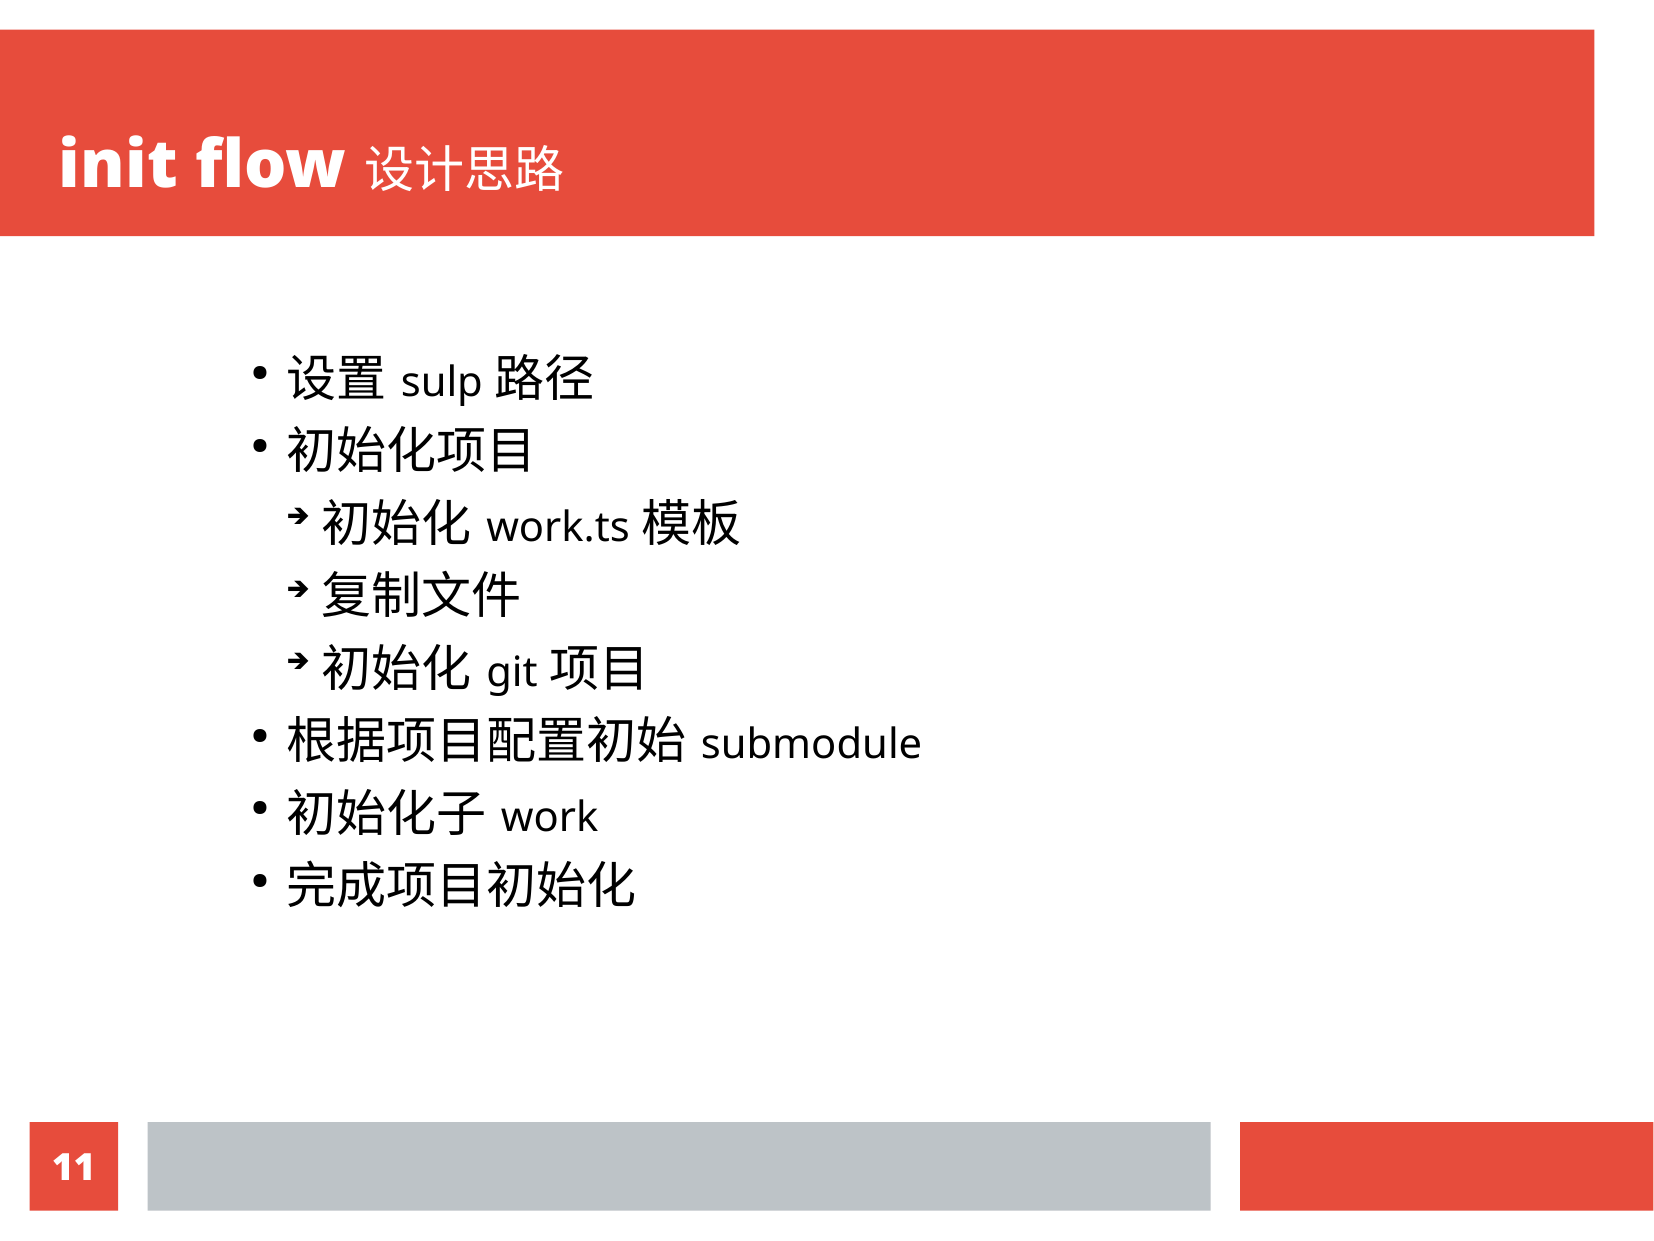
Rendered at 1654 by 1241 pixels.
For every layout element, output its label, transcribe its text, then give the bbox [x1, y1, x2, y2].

text_box 设置sulp路径 初始化项目 初始化work.ts模板 复制文件 初始化git项目 根据项目配置初始submodule 初始化子work 完成项目初始化 [236, 330, 1264, 1028]
title init flow设计思路 [59, 59, 1595, 207]
